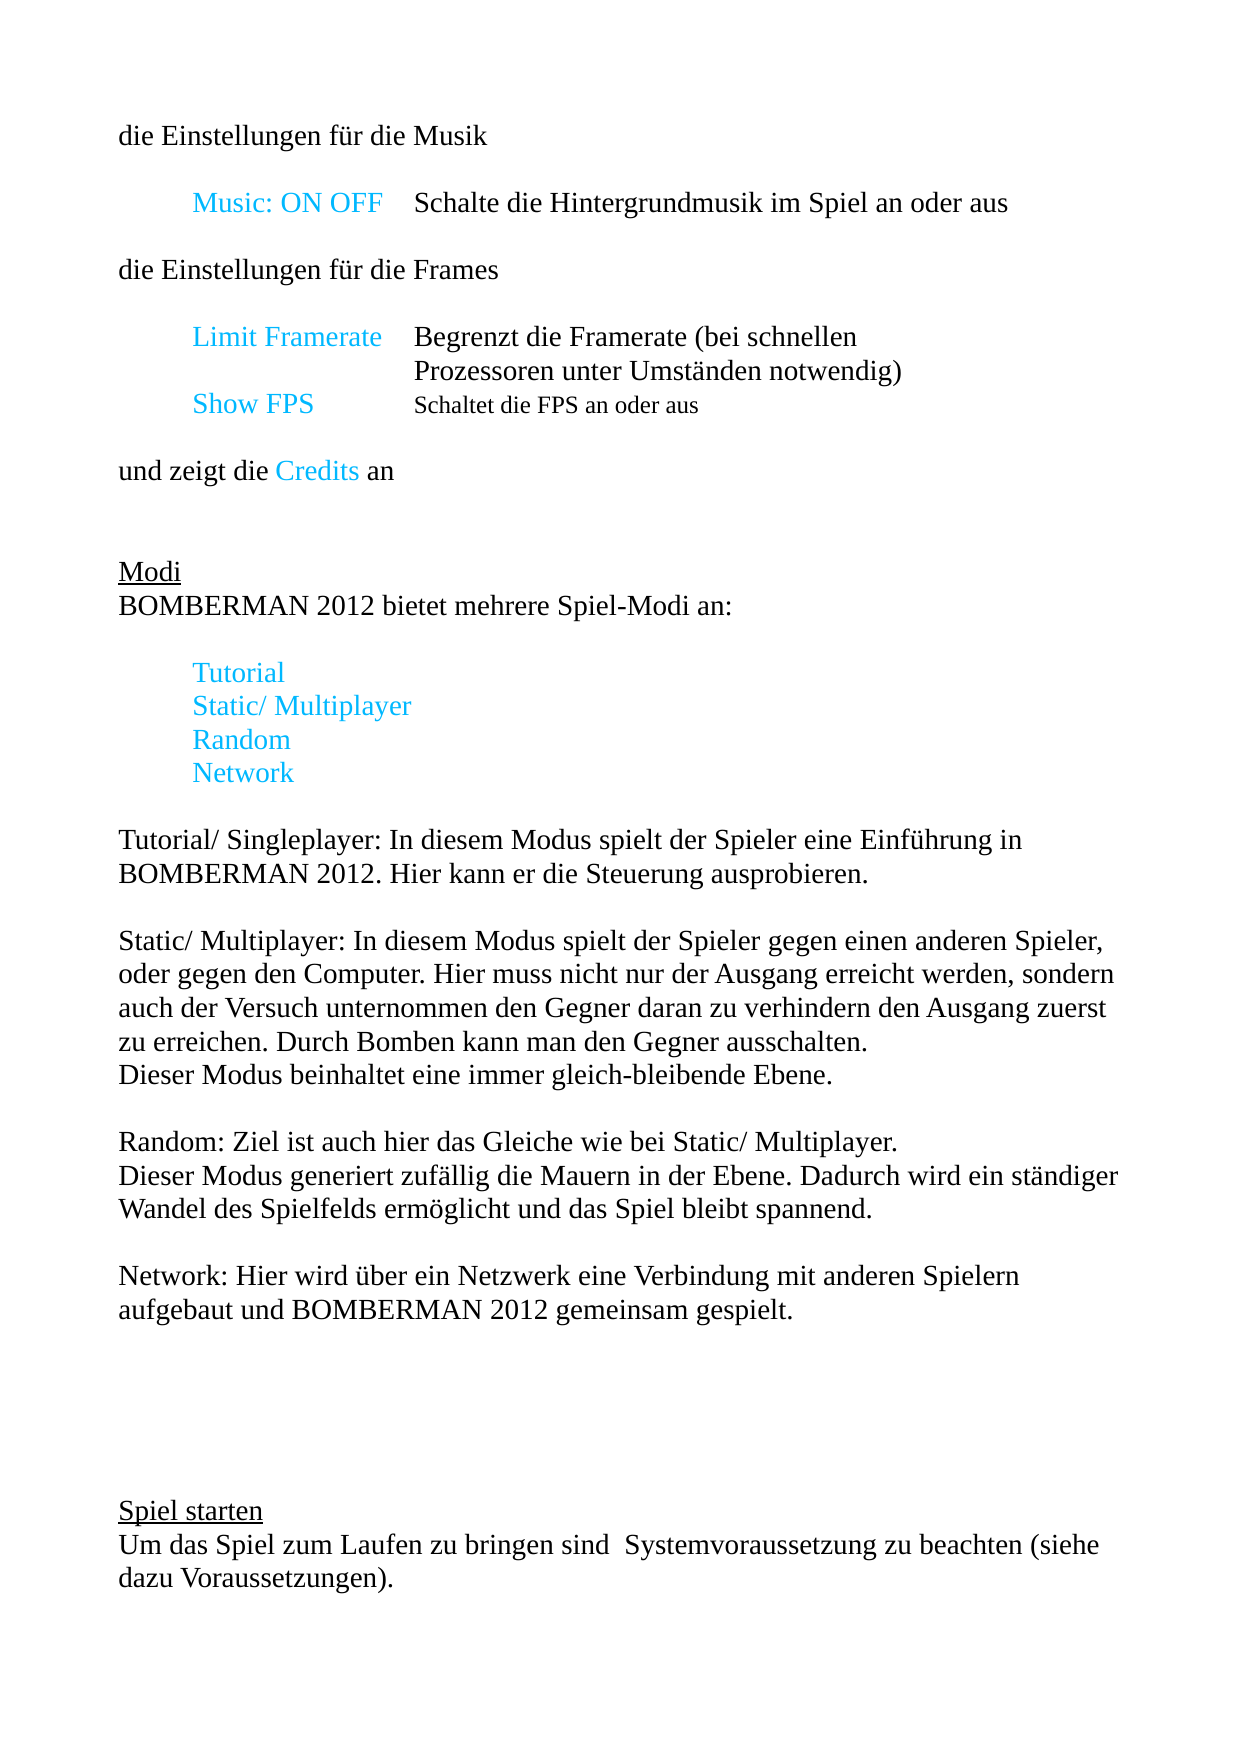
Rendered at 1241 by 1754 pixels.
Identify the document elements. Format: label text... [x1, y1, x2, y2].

text Static/ Multiplayer [118, 688, 1122, 722]
text und zeigt die Credits an [118, 453, 1122, 487]
text die Einstellungen für die Frames [118, 252, 1122, 286]
text die Einstellungen für die Musik [118, 118, 1122, 152]
text Random [118, 722, 1122, 755]
text Tutorial [118, 655, 1122, 688]
text BOMBERMAN 2012 bietet mehrere Spiel-Modi an: [118, 588, 1122, 621]
text Tutorial/ Singleplayer: In diesem Modus spielt der Spieler eine Einführung in [118, 822, 1122, 856]
text Network: Hier wird über ein Netzwerk eine Verbindung mit anderen Spielern aufgebaut und BOMBERMAN 2012 gemeinsam gespielt. [118, 1258, 1122, 1326]
text Network [118, 755, 1122, 789]
text Show FPS Schaltet die FPS an oder aus [118, 386, 1122, 420]
text Static/ Multiplayer: In diesem Modus spielt der Spieler gegen einen anderen Spieler, oder gegen den Computer. Hier muss nicht nur der Ausgang erreicht werden, sondern auch der Versuch unternommen den Gegner daran zu verhindern den Ausgang zuerst zu erreichen. Durch Bomben kann man den Gegner ausschalten. [118, 923, 1122, 1057]
text Spiel starten [118, 1493, 1122, 1527]
text Modi [118, 554, 1122, 588]
text Dieser Modus beinhaltet eine immer gleich-bleibende Ebene. [118, 1057, 1122, 1091]
text Dieser Modus generiert zufällig die Mauern in der Ebene. Dadurch wird ein ständiger Wandel des Spielfelds ermöglicht und das Spiel bleibt spannend. [118, 1158, 1122, 1225]
text Limit Framerate Begrenzt die Framerate (bei schnellen Prozessoren unter Umständen notwendig) [118, 319, 1122, 386]
text Music: ON OFF Schalte die Hintergrundmusik im Spiel an oder aus [118, 185, 1122, 219]
text Um das Spiel zum Laufen zu bringen sind Systemvoraussetzung zu beachten (siehe dazu Voraussetzungen). [118, 1527, 1122, 1594]
text BOMBERMAN 2012. Hier kann er die Steuerung ausprobieren. [118, 856, 1122, 889]
text Random: Ziel ist auch hier das Gleiche wie bei Static/ Multiplayer. [118, 1124, 1122, 1158]
